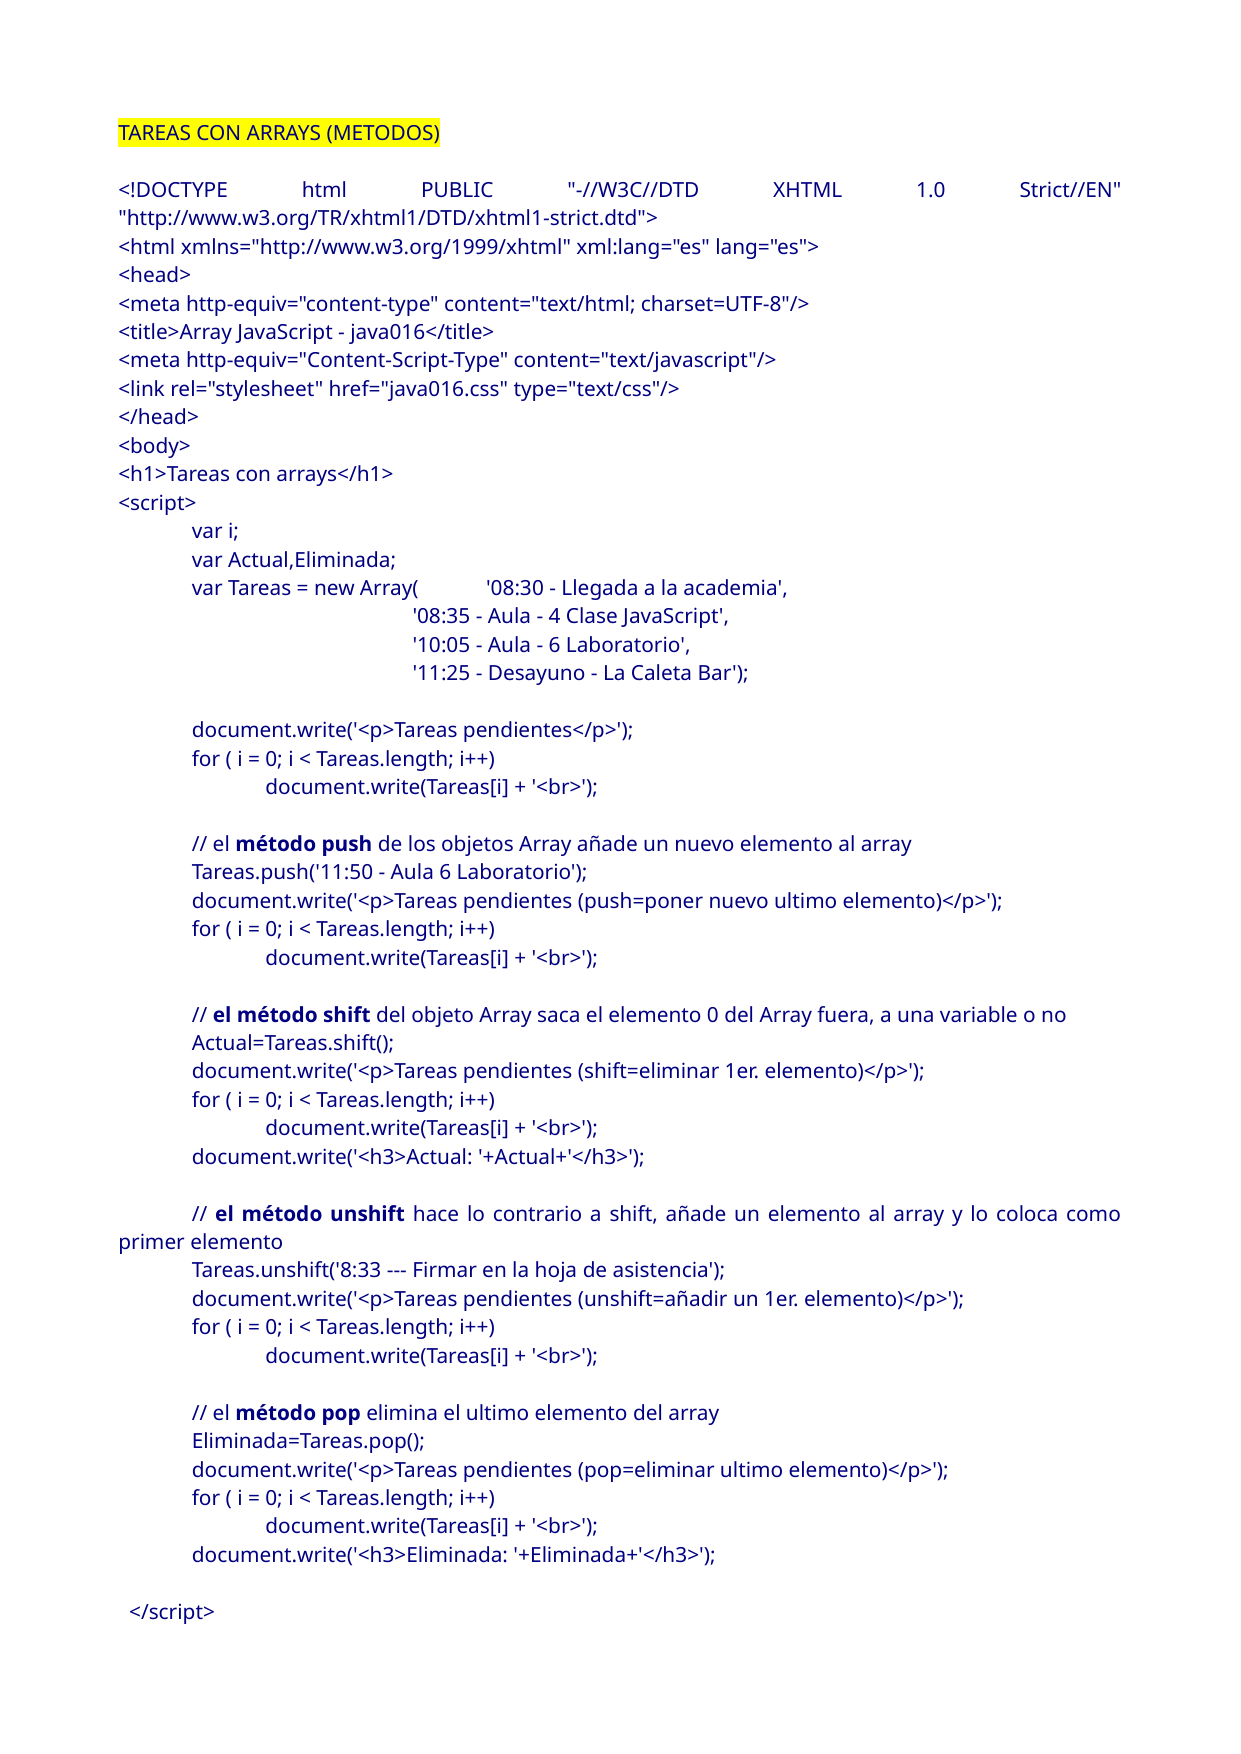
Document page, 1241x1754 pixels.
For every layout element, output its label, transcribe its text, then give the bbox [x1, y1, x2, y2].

text for ( i = 0; i < Tareas.length; i++) [118, 1085, 1122, 1113]
text Tareas.unshift('8:33 --- Firmar en la hoja de asistencia'); [118, 1256, 1122, 1284]
text for ( i = 0; i < Tareas.length; i++) [118, 1312, 1122, 1341]
text Eliminada=Tareas.pop(); [118, 1426, 1122, 1455]
text <html xmlns="http://www.w3.org/1999/xhtml" xml:lang="es" lang="es"> [118, 232, 1122, 260]
text document.write('<p>Tareas pendientes (shift=eliminar 1er. elemento)</p>'); [118, 1057, 1122, 1085]
text <h1>Tareas con arrays</h1> [118, 459, 1122, 488]
text var Actual,Eliminada; [118, 545, 1122, 573]
text var Tareas = new Array( '08:30 - Llegada a la academia', [118, 573, 1122, 602]
text for ( i = 0; i < Tareas.length; i++) [118, 1483, 1122, 1512]
text '08:35 - Aula - 4 Clase JavaScript', [118, 602, 1122, 630]
text '10:05 - Aula - 6 Laboratorio', [118, 630, 1122, 658]
text document.write(Tareas[i] + '<br>'); [118, 1113, 1122, 1142]
text document.write(Tareas[i] + '<br>'); [118, 943, 1122, 971]
text Actual=Tareas.shift(); [118, 1028, 1122, 1057]
text <head> [118, 260, 1122, 289]
text document.write('<p>Tareas pendientes (push=poner nuevo ultimo elemento)</p>'); [118, 886, 1122, 914]
text <!DOCTYPE html PUBLIC "-//W3C//DTD XHTML 1.0 Strict//EN" "http://www.w3.org/TR/xhtml1/DTD/xhtml1-strict.dtd"> [118, 175, 1122, 232]
text // el método shift del objeto Array saca el elemento 0 del Array fuera, a una variable o no [118, 1000, 1122, 1028]
text document.write(Tareas[i] + '<br>'); [118, 1512, 1122, 1540]
text for ( i = 0; i < Tareas.length; i++) [118, 914, 1122, 943]
text <title>Array JavaScript - java016</title> [118, 317, 1122, 346]
text document.write('<p>Tareas pendientes</p>'); [118, 715, 1122, 744]
text document.write('<h3>Actual: '+Actual+'</h3>'); [118, 1142, 1122, 1170]
text document.write(Tareas[i] + '<br>'); [118, 1341, 1122, 1369]
text TAREAS CON ARRAYS (METODOS) [118, 118, 1122, 147]
text // el método unshift hace lo contrario a shift, añade un elemento al array y lo coloca como primer elemento [118, 1199, 1122, 1256]
text </script> [118, 1597, 1122, 1625]
text // el método push de los objetos Array añade un nuevo elemento al array [118, 829, 1122, 857]
text document.write('<h3>Eliminada: '+Eliminada+'</h3>'); [118, 1540, 1122, 1568]
text <meta http-equiv="Content-Script-Type" content="text/javascript"/> [118, 346, 1122, 374]
text '11:25 - Desayuno - La Caleta Bar'); [118, 658, 1122, 687]
text document.write('<p>Tareas pendientes (pop=eliminar ultimo elemento)</p>'); [118, 1455, 1122, 1483]
text <link rel="stylesheet" href="java016.css" type="text/css"/> [118, 374, 1122, 402]
text </head> [118, 402, 1122, 431]
text <script> [118, 488, 1122, 516]
text document.write('<p>Tareas pendientes (unshift=añadir un 1er. elemento)</p>'); [118, 1284, 1122, 1312]
text Tareas.push('11:50 - Aula 6 Laboratorio'); [118, 857, 1122, 886]
text // el método pop elimina el ultimo elemento del array [118, 1398, 1122, 1426]
text <meta http-equiv="content-type" content="text/html; charset=UTF-8"/> [118, 289, 1122, 317]
text var i; [118, 516, 1122, 545]
text <body> [118, 431, 1122, 459]
text document.write(Tareas[i] + '<br>'); [118, 772, 1122, 801]
text for ( i = 0; i < Tareas.length; i++) [118, 744, 1122, 772]
